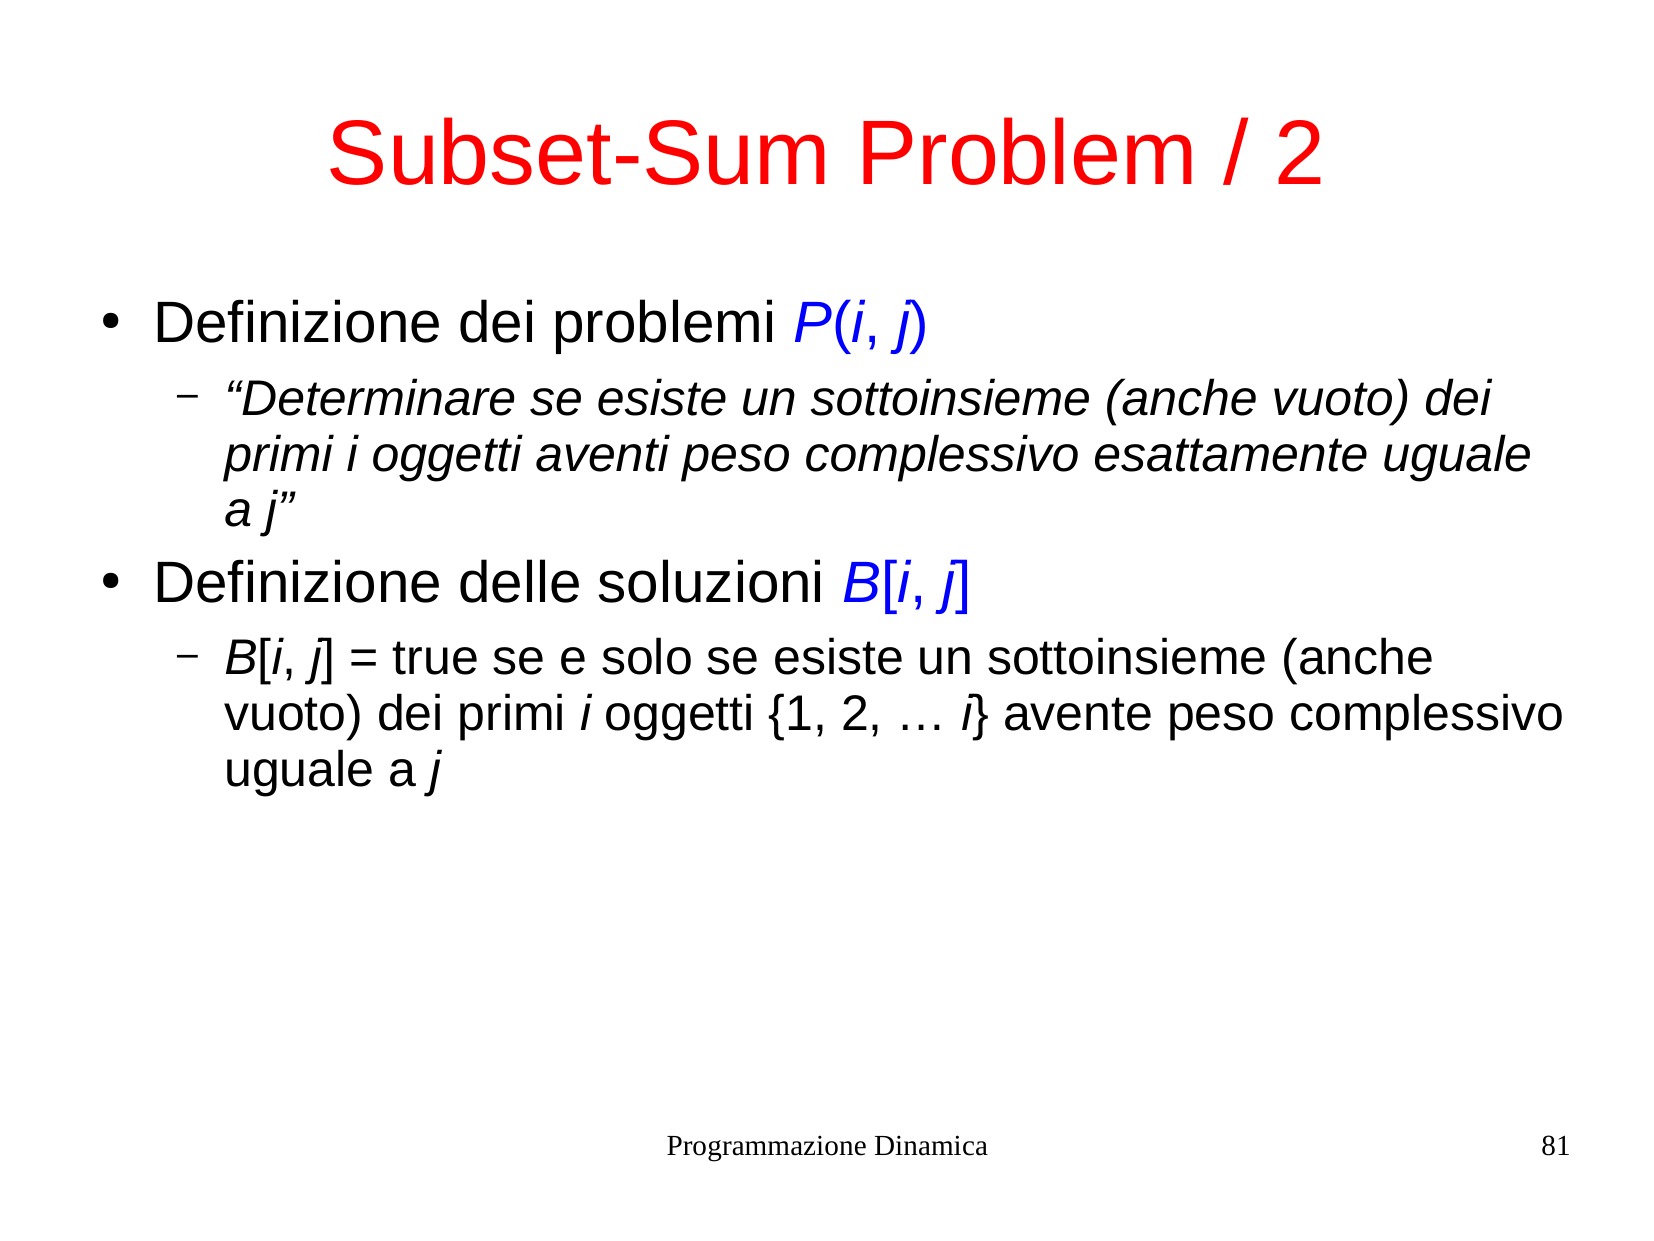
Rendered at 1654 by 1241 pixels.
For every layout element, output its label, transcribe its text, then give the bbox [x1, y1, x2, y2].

title Subset-Sum Problem / 2 [82, 49, 1571, 257]
list Definizione dei problemi P(i, j) “Determinare se esiste un sottoinsieme (anche vuoto) dei primi i oggetti aventi peso complessivo esattamente uguale a j” Definizione delle soluzioni B[i, j] B[i, j] = true se e solo se esiste un sottoinsieme (anche vuoto) dei primi i oggetti {1, 2, … i} avente peso complessivo uguale a j [82, 290, 1571, 1109]
